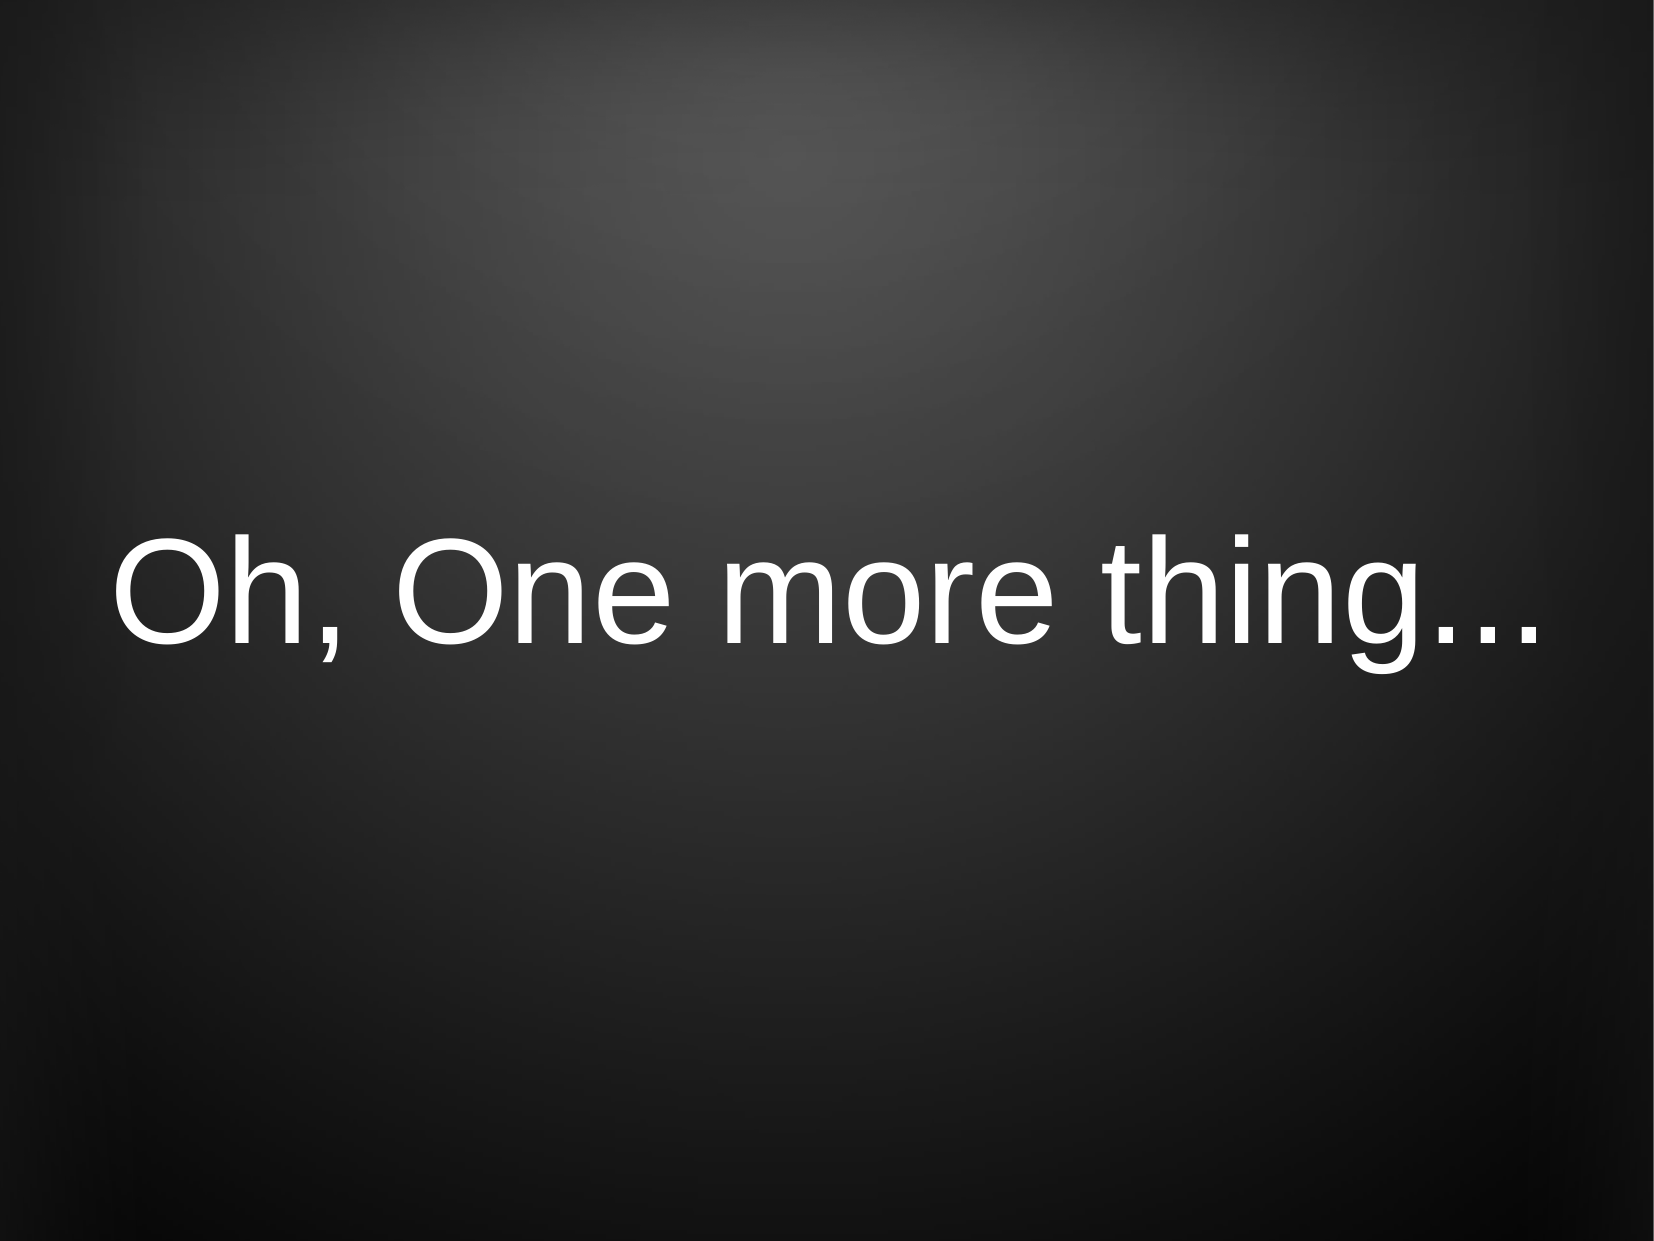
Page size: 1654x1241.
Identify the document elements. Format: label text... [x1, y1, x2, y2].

title Oh, One more thing... [86, 487, 1576, 695]
picture [0, 0, 1654, 1241]
